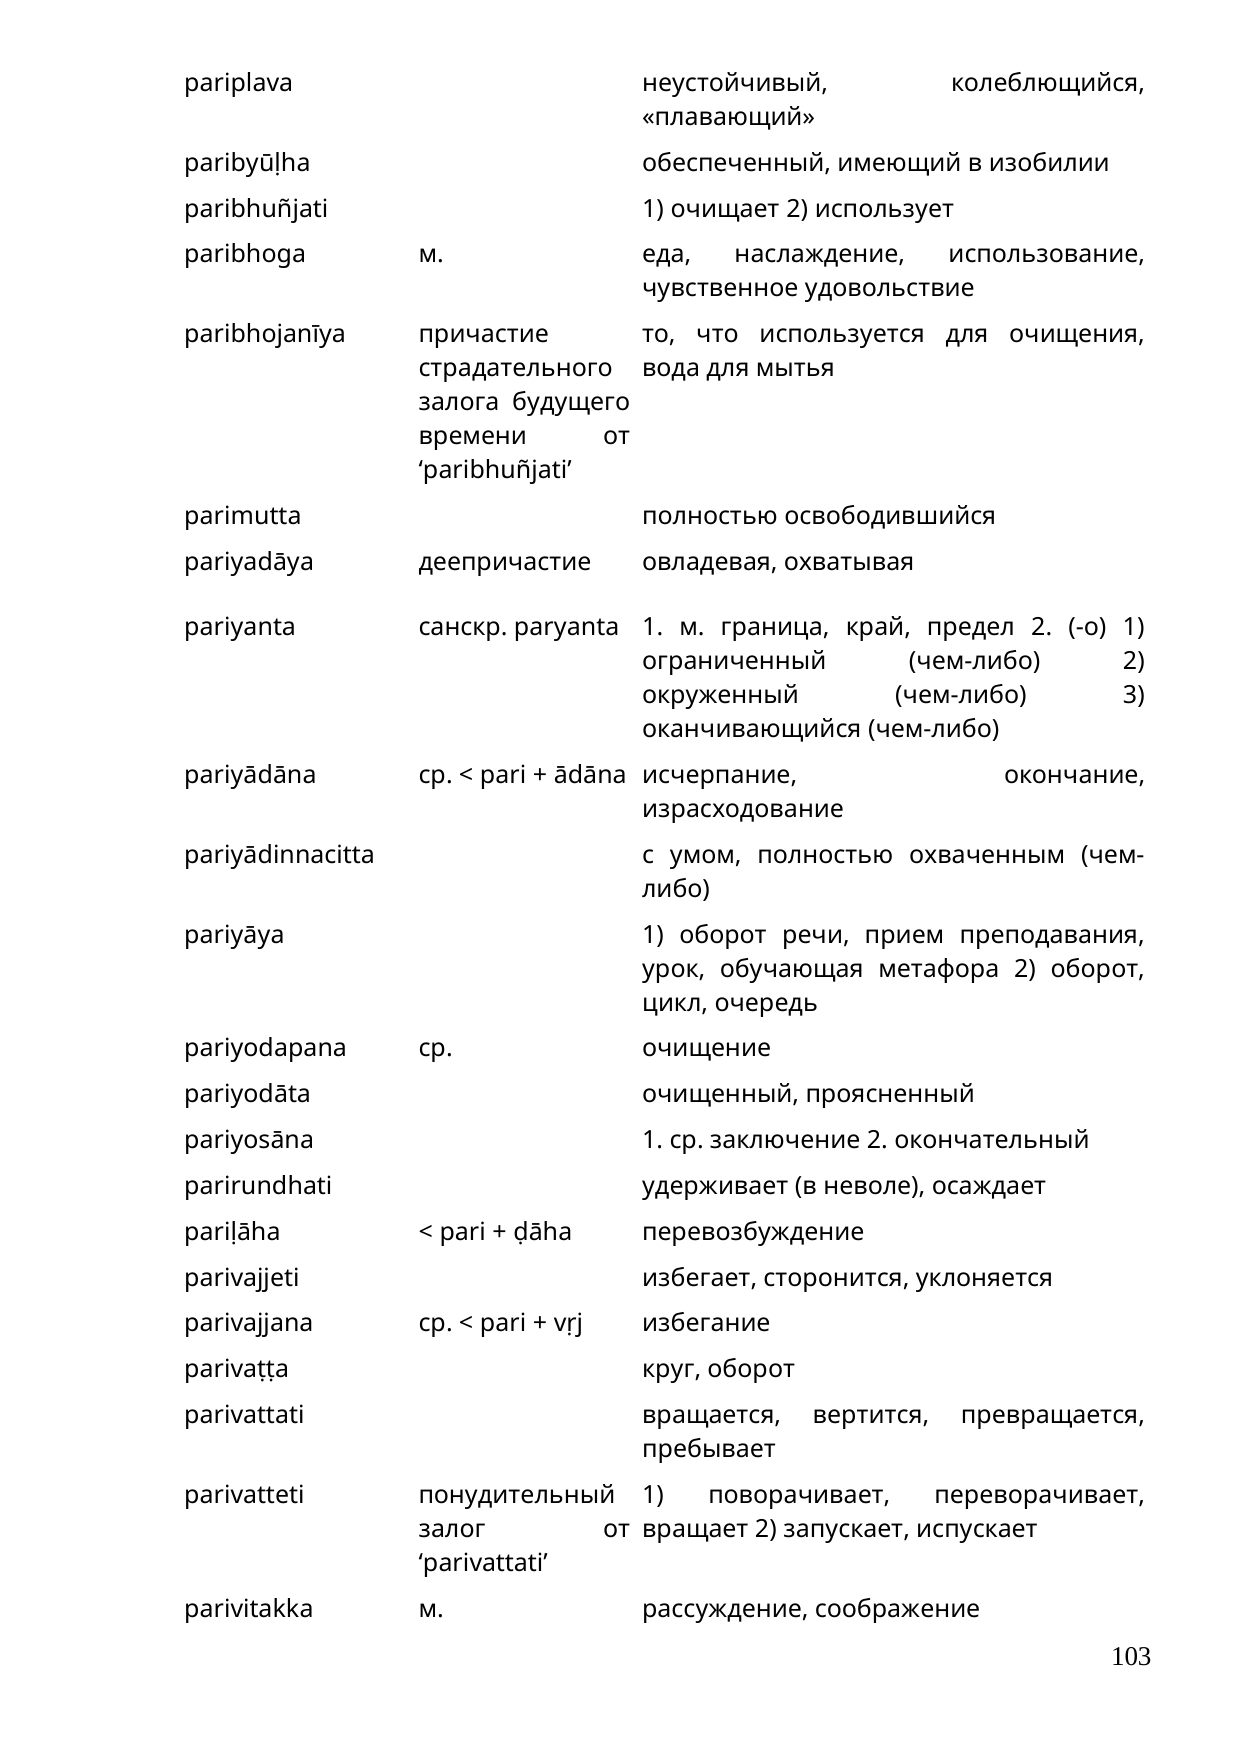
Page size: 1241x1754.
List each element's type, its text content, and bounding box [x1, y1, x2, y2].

table_cell parivajjeti [178, 1254, 412, 1299]
table_cell полностью освободившийся [636, 492, 1151, 538]
table_cell рассуждение, соображение [636, 1585, 1151, 1631]
table_cell [412, 139, 636, 185]
table_cell pariyodāta [178, 1070, 412, 1116]
table_cell удерживает (в неволе), осаждает [636, 1162, 1151, 1208]
table_cell [412, 1391, 636, 1471]
table_cell parivaṭṭa [178, 1345, 412, 1391]
table_cell parivitakka [178, 1585, 412, 1631]
table_cell pariyosāna [178, 1116, 412, 1162]
table_cell перевозбуждение [636, 1208, 1151, 1254]
table_cell 1) оборот речи, прием преподавания, урок, обучающая метафора 2) оборот, цикл, очередь [636, 911, 1151, 1024]
table_cell pariyāya [178, 911, 412, 1024]
table_cell исчерпание, окончание, израсходование [636, 751, 1151, 831]
table_cell 1) поворачивает, переворачивает, вращает 2) запускает, испускает [636, 1471, 1151, 1585]
table_cell [412, 911, 636, 1024]
table_cell круг, оборот [636, 1345, 1151, 1391]
table_cell [412, 185, 636, 231]
table_cell м. [412, 1585, 636, 1631]
table_cell paribyūḷha [178, 139, 412, 185]
table_cell то, что используется для очищения, вода для мытья [636, 310, 1151, 492]
table_cell [412, 492, 636, 538]
table_cell pariyādāna [178, 751, 412, 831]
table_cell pariḷāha [178, 1208, 412, 1254]
table_cell pariplava [178, 59, 412, 139]
table_cell ср. [412, 1025, 636, 1070]
table_cell [412, 1162, 636, 1208]
table_cell paribhoga [178, 231, 412, 310]
table_cell paribhojanīya [178, 310, 412, 492]
table_cell pariyadāya [178, 538, 412, 603]
table_cell причастие страдательного залога будущего времени от ‘paribhuñjati’ [412, 310, 636, 492]
table_cell вращается, вертится, превращается, пребывает [636, 1391, 1151, 1471]
table_cell parirundhati [178, 1162, 412, 1208]
table_cell обеспеченный, имеющий в изобилии [636, 139, 1151, 185]
table_cell 1) очищает 2) использует [636, 185, 1151, 231]
table_cell неустойчивый, колеблющийся, «плавающий» [636, 59, 1151, 139]
table_cell избегает, сторонится, уклоняется [636, 1254, 1151, 1299]
table_cell parivattati [178, 1391, 412, 1471]
table_cell parivatteti [178, 1471, 412, 1585]
table_cell деепричастие [412, 538, 636, 603]
table_cell [412, 831, 636, 911]
table_cell [412, 1254, 636, 1299]
table_cell pariyanta [178, 604, 412, 751]
table_cell санскр. paryanta [412, 604, 636, 751]
table_cell paribhuñjati [178, 185, 412, 231]
table_cell овладевая, охватывая [636, 538, 1151, 603]
table_cell pariyādinnacitta [178, 831, 412, 911]
table_cell избегание [636, 1300, 1151, 1345]
table_cell pariyodapana [178, 1025, 412, 1070]
table_cell м. [412, 231, 636, 310]
table_cell очищение [636, 1025, 1151, 1070]
table_cell [412, 59, 636, 139]
table_cell [412, 1345, 636, 1391]
table_cell очищенный, проясненный [636, 1070, 1151, 1116]
table_cell [412, 1070, 636, 1116]
table_cell parivajjana [178, 1300, 412, 1345]
table_cell [412, 1116, 636, 1162]
table_cell < pari + ḍāha [412, 1208, 636, 1254]
table_cell 1. ср. заключение 2. окончательный [636, 1116, 1151, 1162]
table_cell ср. < pari + vṛj [412, 1300, 636, 1345]
table_cell 1. м. граница, край, предел 2. (-о) 1) ограниченный (чем-либо) 2) окруженный (чем-либо) 3) оканчивающийся (чем-либо) [636, 604, 1151, 751]
table_cell parimutta [178, 492, 412, 538]
table_cell понудительный залог от ‘parivattati’ [412, 1471, 636, 1585]
table_cell ср. < pari + ādāna [412, 751, 636, 831]
table_cell еда, наслаждение, использование, чувственное удовольствие [636, 231, 1151, 310]
table_cell с умом, полностью охваченным (чем-либо) [636, 831, 1151, 911]
